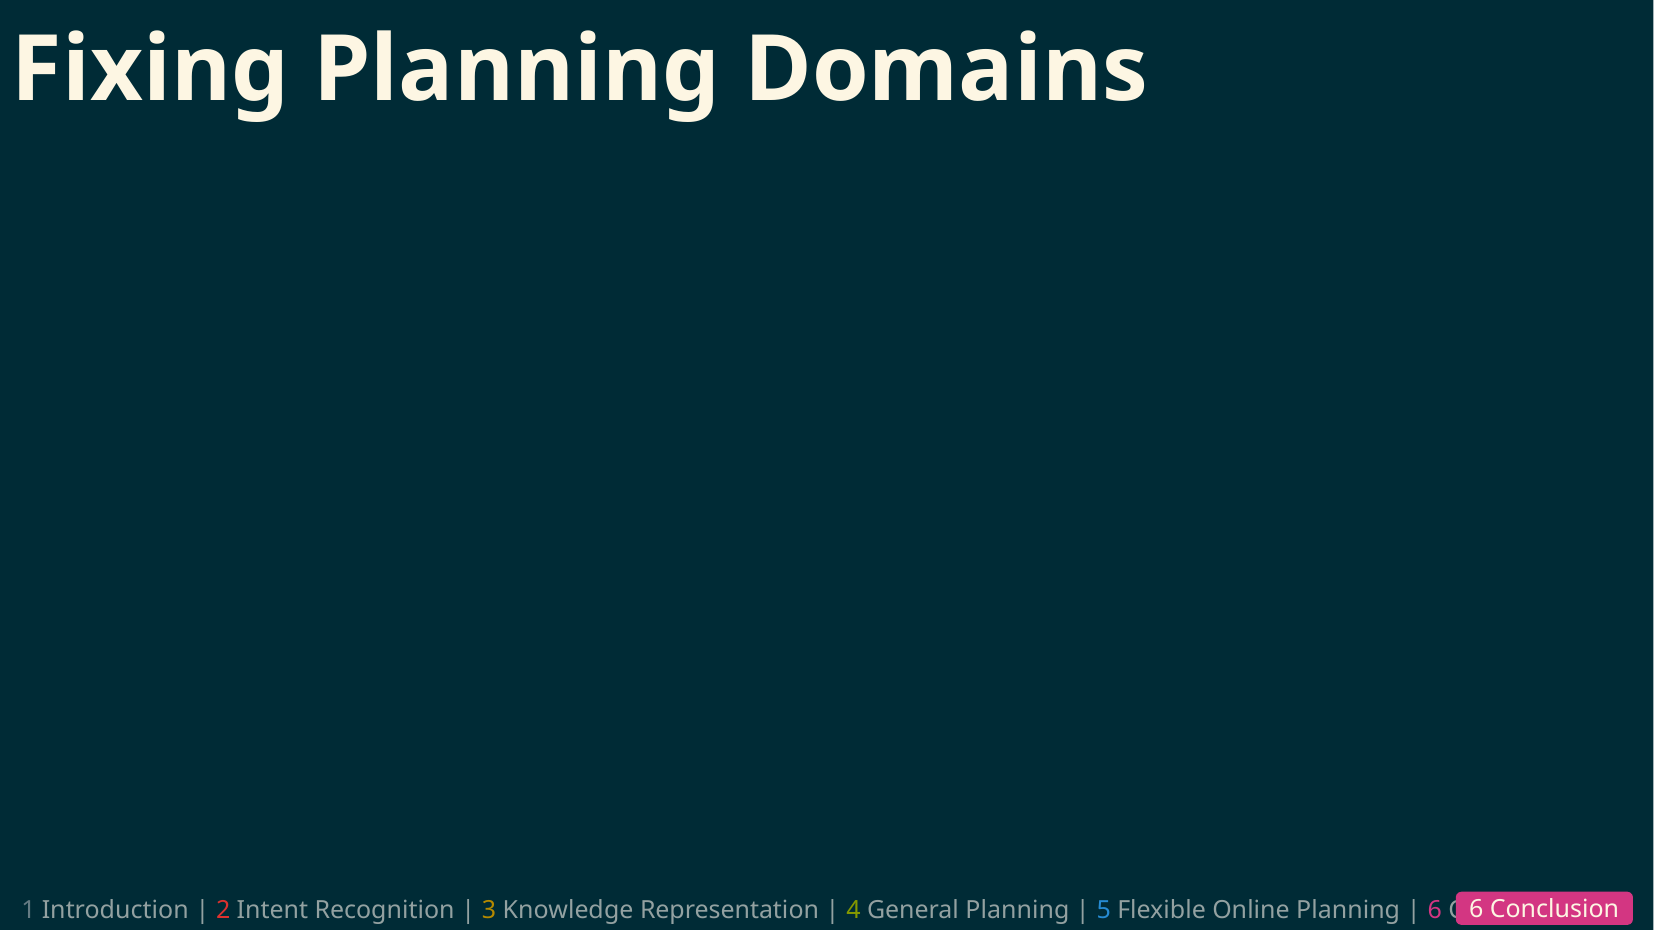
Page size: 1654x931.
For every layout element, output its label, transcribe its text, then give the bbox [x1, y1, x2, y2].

title Fixing Planning Domains [11, 8, 1501, 122]
text_box 6 Conclusion [1455, 891, 1633, 925]
